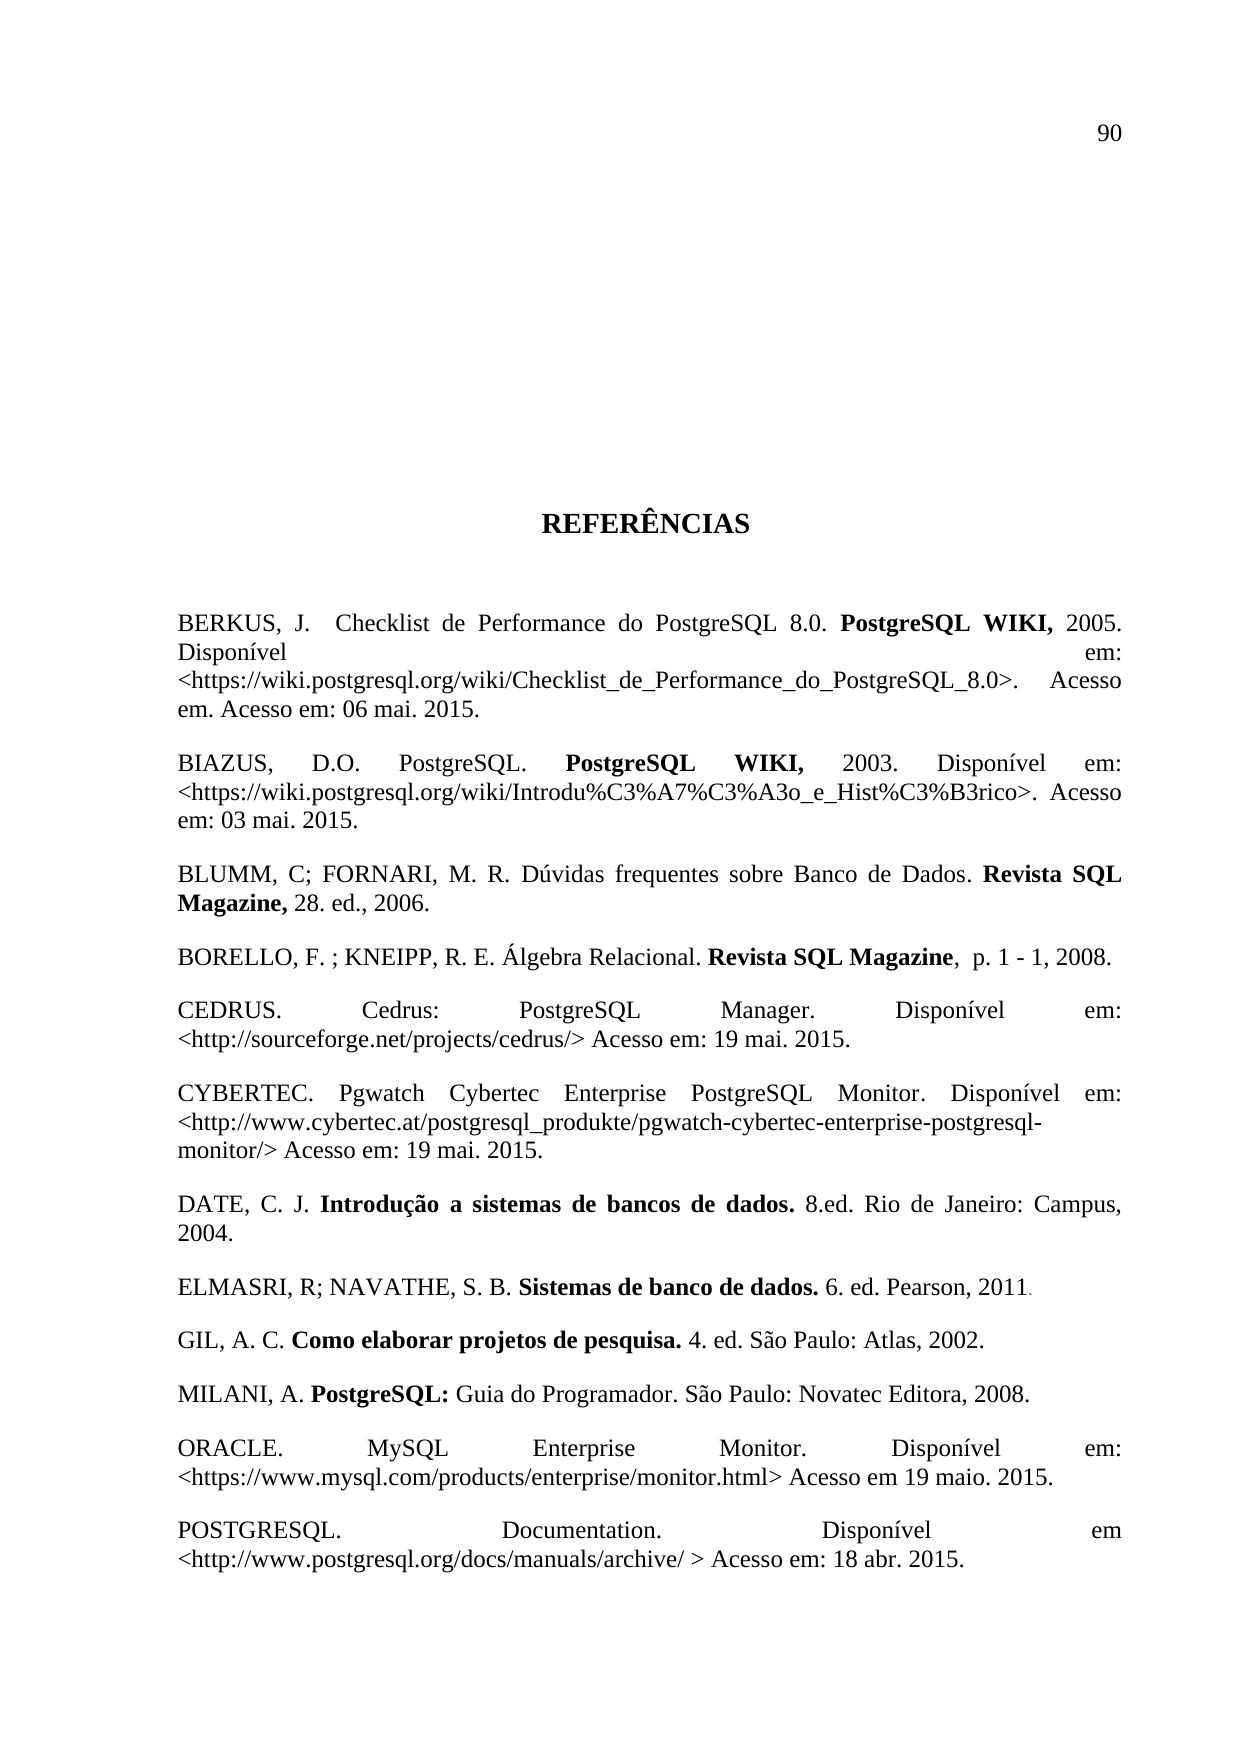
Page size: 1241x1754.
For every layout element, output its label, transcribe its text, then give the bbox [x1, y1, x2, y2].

text BERKUS, J. Checklist de Performance do PostgreSQL 8.0. PostgreSQL WIKI, 2005. Disponível em: <https://wiki.postgresql.org/wiki/Checklist_de_Performance_do_PostgreSQL_8.0>. Acesso em. Acesso em: 06 mai. 2015. [177, 608, 1122, 723]
text ELMASRI, R; NAVATHE, S. B. Sistemas de banco de dados. 6. ed. Pearson, 2011. [177, 1272, 1122, 1300]
text CYBERTEC. Pgwatch Cybertec Enterprise PostgreSQL Monitor. Disponível em: <http://www.cybertec.at/postgresql_produkte/pgwatch-cybertec-enterprise-postgresql-monitor/> Acesso em: 19 mai. 2015. [177, 1078, 1122, 1164]
text CEDRUS. Cedrus: PostgreSQL Manager. Disponível em: <http://sourceforge.net/projects/cedrus/> Acesso em: 19 mai. 2015. [177, 995, 1122, 1053]
text POSTGRESQL. Documentation. Disponível em <http://www.postgresql.org/docs/manuals/archive/ > Acesso em: 18 abr. 2015. [177, 1515, 1122, 1573]
text MILANI, A. PostgreSQL: Guia do Programador. São Paulo: Novatec Editora, 2008. [177, 1379, 1122, 1408]
text BLUMM, C; FORNARI, M. R. Dúvidas frequentes sobre Banco de Dados. Revista SQL Magazine, 28. ed., 2006. [177, 859, 1122, 917]
text GIL, A. C. Como elaborar projetos de pesquisa. 4. ed. São Paulo: Atlas, 2002. [177, 1325, 1122, 1354]
text BORELLO, F. ; KNEIPP, R. E. Álgebra Relacional. Revista SQL Magazine, p. 1 - 1, 2008. [177, 942, 1122, 970]
text ORACLE. MySQL Enterprise Monitor. Disponível em: <https://www.mysql.com/products/enterprise/monitor.html> Acesso em 19 maio. 2015. [177, 1433, 1122, 1490]
text BIAZUS, D.O. PostgreSQL. PostgreSQL WIKI, 2003. Disponível em: <https://wiki.postgresql.org/wiki/Introdu%C3%A7%C3%A3o_e_Hist%C3%B3rico>. Acesso em: 03 mai. 2015. [177, 748, 1122, 834]
text Referências [177, 506, 1122, 540]
text DATE, C. J. Introdução a sistemas de bancos de dados. 8.ed. Rio de Janeiro: Campus, 2004. [177, 1189, 1122, 1247]
